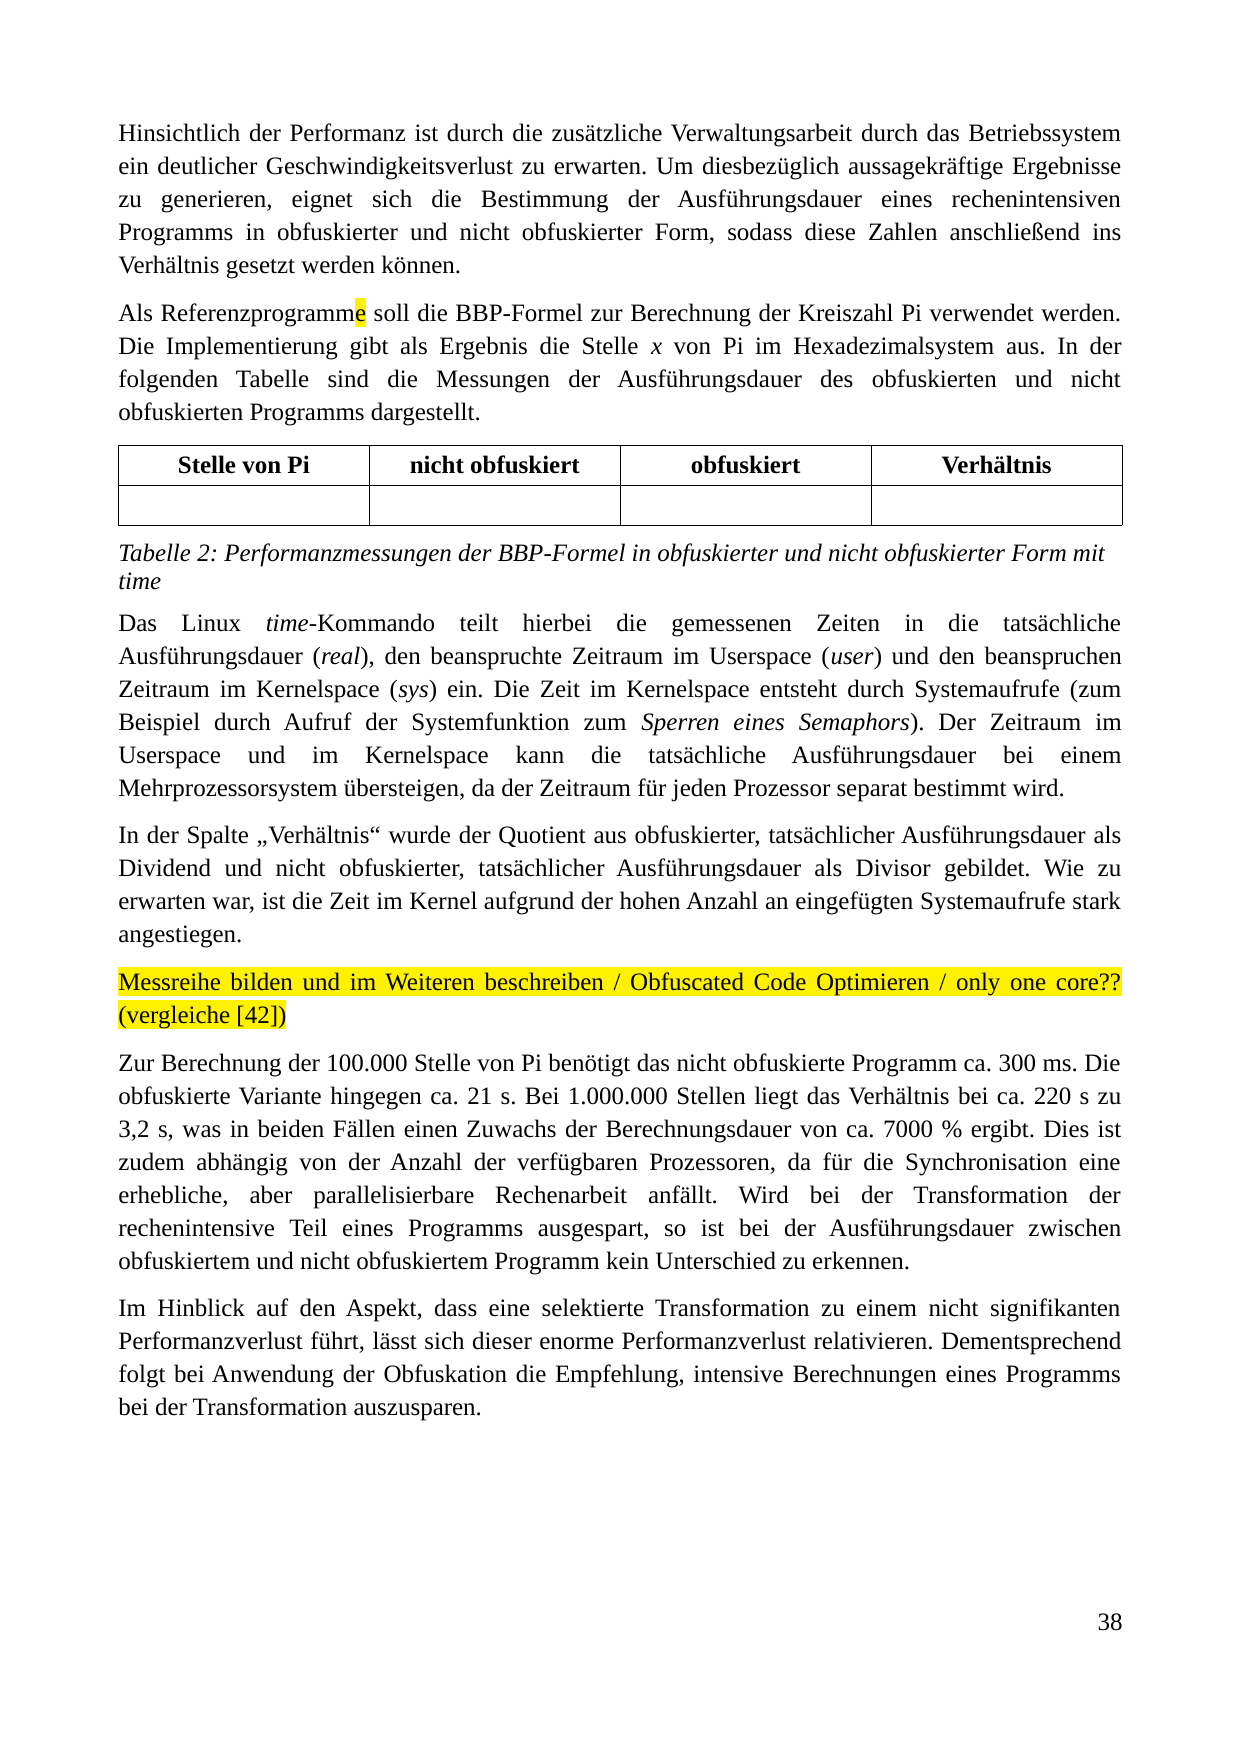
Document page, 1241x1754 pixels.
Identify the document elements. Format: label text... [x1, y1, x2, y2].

table_cell [621, 486, 871, 525]
text Als Referenzprogramme soll die BBP-Formel zur Berechnung der Kreiszahl Pi verwendet werden. Die Implementierung gibt als Ergebnis die Stelle x von Pi im Hexadezimalsystem aus. In der folgenden Tabelle sind die Messungen der Ausführungsdauer des obfuskierten und nicht obfuskierten Programms dargestellt. [118, 298, 1122, 426]
text In der Spalte „Verhältnis“ wurde der Quotient aus obfuskierter, tatsächlicher Ausführungsdauer als Dividend und nicht obfuskierter, tatsächlicher Ausführungsdauer als Divisor gebildet. Wie zu erwarten war, ist die Zeit im Kernel aufgrund der hohen Anzahl an eingefügten Systemaufrufe stark angestiegen. [118, 820, 1122, 948]
text Hinsichtlich der Performanz ist durch die zusätzliche Verwaltungsarbeit durch das Betriebssystem ein deutlicher Geschwindigkeitsverlust zu erwarten. Um diesbezüglich aussagekräftige Ergebnisse zu generieren, eignet sich die Bestimmung der Ausführungsdauer eines rechenintensiven Programms in obfuskierter und nicht obfuskierter Form, sodass diese Zahlen anschließend ins Verhältnis gesetzt werden können. [118, 118, 1122, 279]
text Messreihe bilden und im Weiteren beschreiben / Obfuscated Code Optimieren / only one core?? (vergleiche [42]) [118, 967, 1122, 1029]
table_header Verhältnis [872, 446, 1122, 485]
text Tabelle 2: Performanzmessungen der BBP-Formel in obfuskierter und nicht obfuskierter Form mit time [118, 538, 1122, 595]
table_cell [370, 486, 620, 525]
table_header Stelle von Pi [119, 446, 369, 485]
table_cell [119, 486, 369, 525]
text Das Linux time-Kommando teilt hierbei die gemessenen Zeiten in die tatsächliche Ausführungsdauer (real), den beanspruchte Zeitraum im Userspace (user) und den beanspruchen Zeitraum im Kernelspace (sys) ein. Die Zeit im Kernelspace entsteht durch Systemaufrufe (zum Beispiel durch Aufruf der Systemfunktion zum Sperren eines Semaphors). Der Zeitraum im Userspace und im Kernelspace kann die tatsächliche Ausführungsdauer bei einem Mehrprozessorsystem übersteigen, da der Zeitraum für jeden Prozessor separat bestimmt wird. [118, 608, 1122, 802]
table_header nicht obfuskiert [370, 446, 620, 485]
text Zur Berechnung der 100.000 Stelle von Pi benötigt das nicht obfuskierte Programm ca. 300 ms. Die obfuskierte Variante hingegen ca. 21 s. Bei 1.000.000 Stellen liegt das Verhältnis bei ca. 220 s zu 3,2 s, was in beiden Fällen einen Zuwachs der Berechnungsdauer von ca. 7000 % ergibt. Dies ist zudem abhängig von der Anzahl der verfügbaren Prozessoren, da für die Synchronisation eine erhebliche, aber parallelisierbare Rechenarbeit anfällt. Wird bei der Transformation der rechenintensive Teil eines Programms ausgespart, so ist bei der Ausführungsdauer zwischen obfuskiertem und nicht obfuskiertem Programm kein Unterschied zu erkennen. [118, 1048, 1122, 1274]
text Im Hinblick auf den Aspekt, dass eine selektierte Transformation zu einem nicht signifikanten Performanzverlust führt, lässt sich dieser enorme Performanzverlust relativieren. Dementsprechend folgt bei Anwendung der Obfuskation die Empfehlung, intensive Berechnungen eines Programms bei der Transformation auszusparen. [118, 1293, 1122, 1421]
table_cell [872, 486, 1122, 525]
table_header obfuskiert [621, 446, 871, 485]
